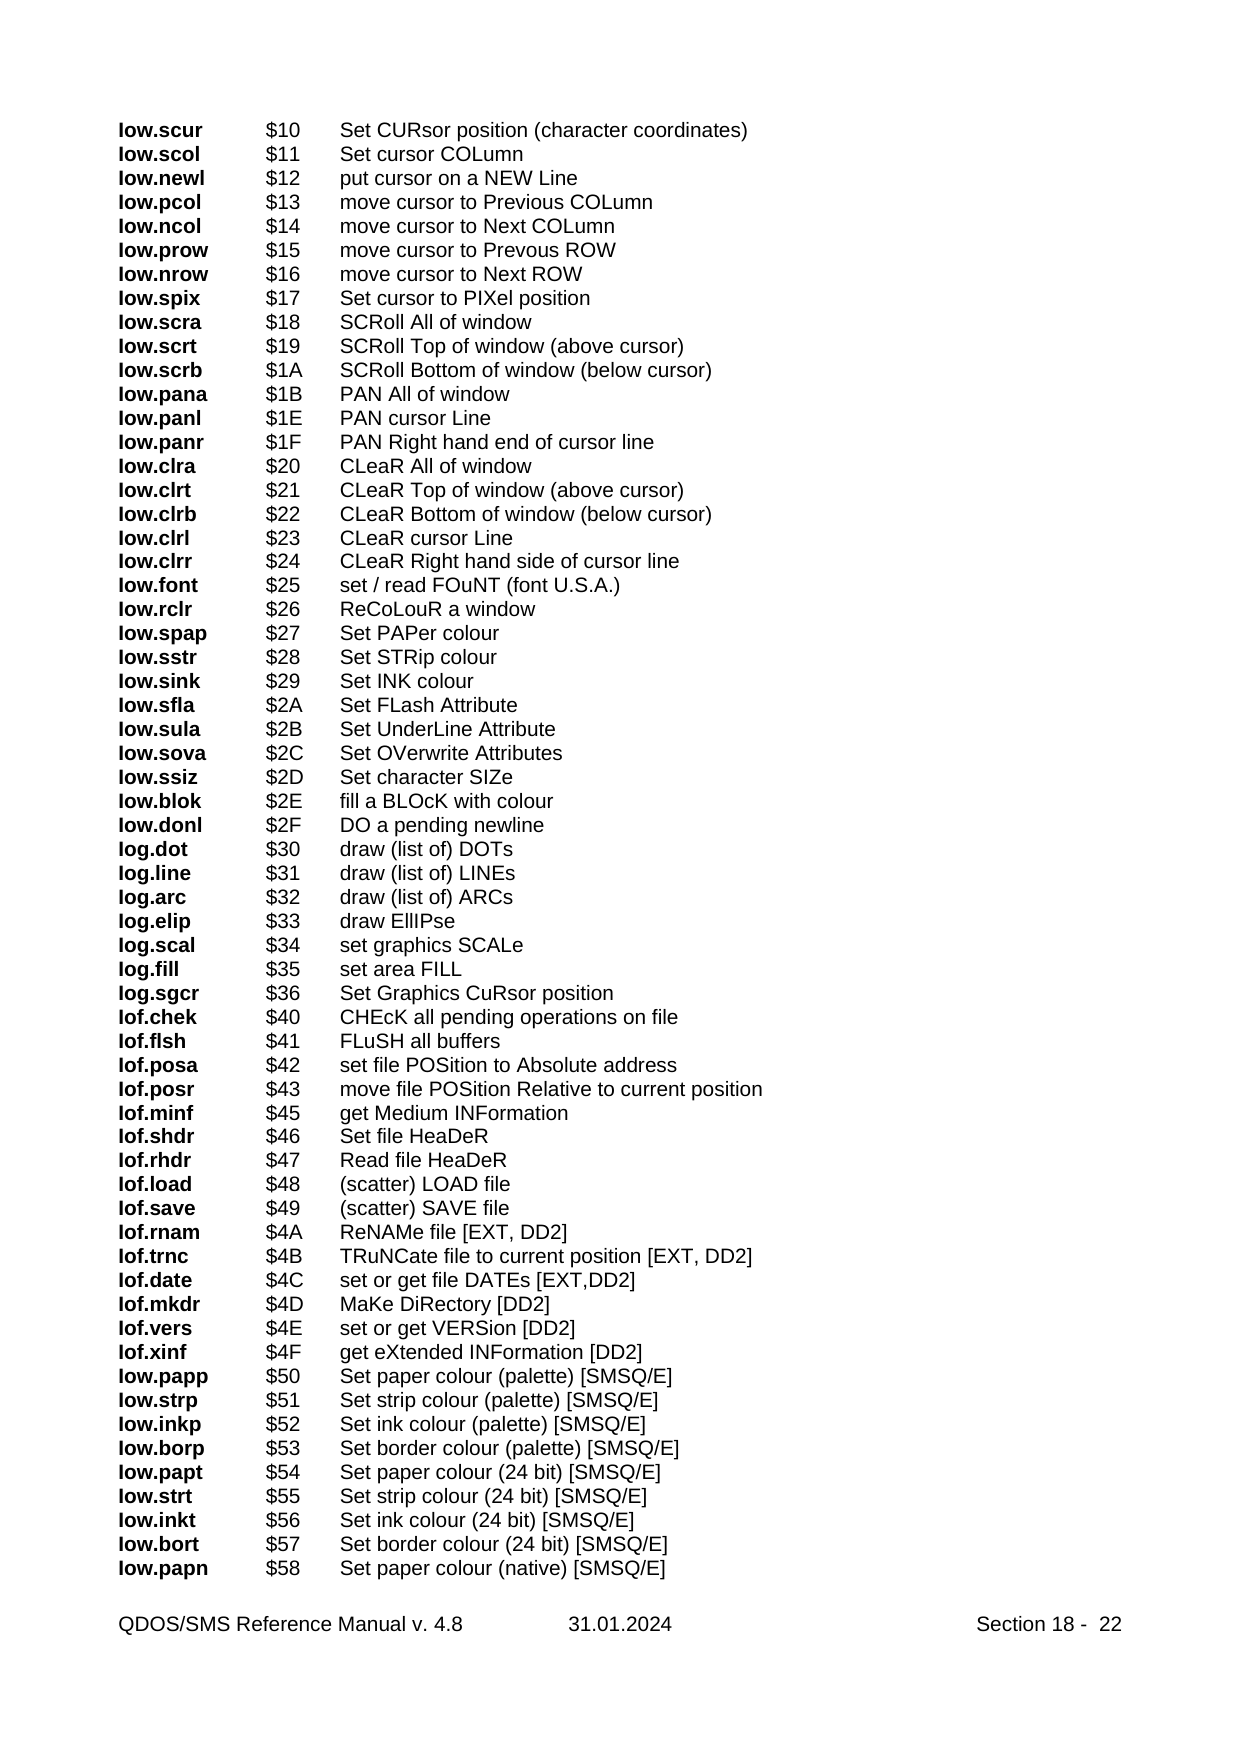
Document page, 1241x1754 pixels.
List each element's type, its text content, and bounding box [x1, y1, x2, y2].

table_cell Set INK colour [340, 669, 880, 693]
table_cell Set paper colour (native) [SMSQ/E] [340, 1556, 880, 1579]
table_cell Iow.pana [118, 382, 266, 406]
table_cell Set paper colour (palette) [SMSQ/E] [340, 1364, 880, 1388]
table_cell Iof.mkdr [118, 1292, 266, 1316]
table_cell Set ink colour (24 bit) [SMSQ/E] [340, 1508, 880, 1532]
table_cell Iow.spix [118, 286, 266, 310]
table_cell Set ink colour (palette) [SMSQ/E] [340, 1412, 880, 1436]
table_cell Iow.strt [118, 1484, 266, 1508]
table_cell DO a pending newline [340, 813, 880, 837]
table_cell Iog.arc [118, 885, 266, 909]
table_cell $1E [266, 406, 339, 429]
table_cell draw (list of) DOTs [340, 837, 880, 861]
table_cell CLeaR cursor Line [340, 525, 880, 549]
table_cell CLeaR All of window [340, 454, 880, 477]
table_cell Iof.minf [118, 1100, 266, 1124]
table_cell CLeaR Bottom of window (below cursor) [340, 501, 880, 525]
table_cell Iow.sfla [118, 693, 266, 717]
table_cell Iow.inkt [118, 1508, 266, 1532]
table_cell $57 [266, 1532, 339, 1556]
table_cell PAN All of window [340, 382, 880, 406]
table_cell $31 [266, 861, 339, 885]
table_cell (scatter) SAVE file [340, 1196, 880, 1220]
table_cell $32 [266, 885, 339, 909]
table_cell $58 [266, 1556, 339, 1579]
table_cell $4F [266, 1340, 339, 1364]
table_cell $22 [266, 501, 339, 525]
table_cell Iow.scur [118, 118, 266, 142]
table_cell $29 [266, 669, 339, 693]
table_cell Iow.sstr [118, 645, 266, 669]
table_cell Iow.nrow [118, 262, 266, 286]
table_cell Iow.donl [118, 813, 266, 837]
table_cell Iow.blok [118, 789, 266, 813]
table_cell $30 [266, 837, 339, 861]
table_cell Read file HeaDeR [340, 1148, 880, 1172]
table_cell get eXtended INFormation [DD2] [340, 1340, 880, 1364]
table_cell Iow.papt [118, 1460, 266, 1484]
table_cell $4A [266, 1220, 339, 1244]
table_cell Iow.rclr [118, 597, 266, 621]
table_cell $2A [266, 693, 339, 717]
table_cell $19 [266, 334, 339, 358]
table_cell TRuNCate file to current position [EXT, DD2] [340, 1244, 880, 1268]
table_cell $1F [266, 430, 339, 453]
table_cell $2D [266, 765, 339, 789]
table_cell $21 [266, 478, 339, 501]
table_cell Set border colour (palette) [SMSQ/E] [340, 1436, 880, 1460]
table_cell Iow.ssiz [118, 765, 266, 789]
table_cell move cursor to Next ROW [340, 262, 880, 286]
table_cell Iow.sink [118, 669, 266, 693]
table_cell $50 [266, 1364, 339, 1388]
table_cell Iow.borp [118, 1436, 266, 1460]
table_cell set / read FOuNT (font U.S.A.) [340, 573, 880, 597]
table_cell $51 [266, 1388, 339, 1412]
table_cell Iog.elip [118, 909, 266, 933]
table_cell $35 [266, 957, 339, 981]
table_cell $2E [266, 789, 339, 813]
table_cell $26 [266, 597, 339, 621]
table_cell move cursor to Next COLumn [340, 214, 880, 238]
table_cell Iof.posr [118, 1076, 266, 1100]
table_cell $4C [266, 1268, 339, 1292]
table_cell $4E [266, 1316, 339, 1340]
table_cell Iow.scol [118, 142, 266, 166]
table_cell Set paper colour (24 bit) [SMSQ/E] [340, 1460, 880, 1484]
table_cell Iog.dot [118, 837, 266, 861]
table_cell PAN Right hand end of cursor line [340, 430, 880, 453]
table_cell Iow.pcol [118, 190, 266, 214]
table_cell put cursor on a NEW Line [340, 166, 880, 190]
table_cell $1A [266, 358, 339, 382]
table_cell CHEcK all pending operations on file [340, 1005, 880, 1028]
table_cell Iow.bort [118, 1532, 266, 1556]
table_cell $53 [266, 1436, 339, 1460]
table_cell Iof.rnam [118, 1220, 266, 1244]
table_cell SCRoll All of window [340, 310, 880, 334]
table_cell Iog.line [118, 861, 266, 885]
table_cell Iow.inkp [118, 1412, 266, 1436]
table_cell get Medium INFormation [340, 1100, 880, 1124]
table_cell $13 [266, 190, 339, 214]
table_cell $49 [266, 1196, 339, 1220]
table_cell Iow.panl [118, 406, 266, 429]
table_cell Iow.prow [118, 238, 266, 262]
table_cell Iof.chek [118, 1005, 266, 1028]
table_cell $17 [266, 286, 339, 310]
table_cell Iof.flsh [118, 1029, 266, 1052]
table_cell $27 [266, 621, 339, 645]
table_cell $2C [266, 741, 339, 765]
table_cell Iow.sula [118, 717, 266, 741]
table_cell $52 [266, 1412, 339, 1436]
table_cell Set file HeaDeR [340, 1124, 880, 1148]
table_cell $24 [266, 549, 339, 573]
table_cell Iog.sgcr [118, 981, 266, 1004]
table_cell set area FILL [340, 957, 880, 981]
table_cell Set CURsor position (character coordinates) [340, 118, 880, 142]
table_cell Iow.clrr [118, 549, 266, 573]
table_cell (scatter) LOAD file [340, 1172, 880, 1196]
table_cell Iof.shdr [118, 1124, 266, 1148]
table_cell $23 [266, 525, 339, 549]
table_cell Iow.clrb [118, 501, 266, 525]
table_cell CLeaR Right hand side of cursor line [340, 549, 880, 573]
table_cell Iof.vers [118, 1316, 266, 1340]
table_cell move file POSition Relative to current position [340, 1076, 880, 1100]
table_cell $45 [266, 1100, 339, 1124]
table_cell Iow.strp [118, 1388, 266, 1412]
table_cell set file POSition to Absolute address [340, 1053, 880, 1076]
table_cell Set PAPer colour [340, 621, 880, 645]
table_cell move cursor to Prevous ROW [340, 238, 880, 262]
table_cell $28 [266, 645, 339, 669]
table_cell draw EllIPse [340, 909, 880, 933]
table_cell $40 [266, 1005, 339, 1028]
table_cell Set FLash Attribute [340, 693, 880, 717]
table_cell Iow.newl [118, 166, 266, 190]
table_cell Iow.ncol [118, 214, 266, 238]
table_cell $10 [266, 118, 339, 142]
table_cell Iog.fill [118, 957, 266, 981]
table_cell $48 [266, 1172, 339, 1196]
table_cell $43 [266, 1076, 339, 1100]
table_cell Set STRip colour [340, 645, 880, 669]
table_cell Iog.scal [118, 933, 266, 957]
table_cell $15 [266, 238, 339, 262]
table_cell $46 [266, 1124, 339, 1148]
table_cell $41 [266, 1029, 339, 1052]
table_cell $1B [266, 382, 339, 406]
table_cell Iof.rhdr [118, 1148, 266, 1172]
table_cell draw (list of) LINEs [340, 861, 880, 885]
table_cell $2F [266, 813, 339, 837]
table_cell Set character SIZe [340, 765, 880, 789]
table_cell Iow.spap [118, 621, 266, 645]
table_cell $12 [266, 166, 339, 190]
table_cell $11 [266, 142, 339, 166]
table_cell move cursor to Previous COLumn [340, 190, 880, 214]
table_cell $56 [266, 1508, 339, 1532]
table_cell set or get file DATEs [EXT,DD2] [340, 1268, 880, 1292]
table_cell Iow.scra [118, 310, 266, 334]
table_cell Iow.clra [118, 454, 266, 477]
table_cell $36 [266, 981, 339, 1004]
table_cell $55 [266, 1484, 339, 1508]
table_cell $14 [266, 214, 339, 238]
table_cell Set strip colour (24 bit) [SMSQ/E] [340, 1484, 880, 1508]
table_cell $54 [266, 1460, 339, 1484]
table_cell MaKe DiRectory [DD2] [340, 1292, 880, 1316]
table_cell Set OVerwrite Attributes [340, 741, 880, 765]
table_cell Iof.xinf [118, 1340, 266, 1364]
table_cell $25 [266, 573, 339, 597]
table_cell $4B [266, 1244, 339, 1268]
table_cell Iow.scrt [118, 334, 266, 358]
table_cell Iof.date [118, 1268, 266, 1292]
table_cell Set cursor to PIXel position [340, 286, 880, 310]
table_cell ReCoLouR a window [340, 597, 880, 621]
table_cell Set cursor COLumn [340, 142, 880, 166]
table_cell $20 [266, 454, 339, 477]
table_cell $4D [266, 1292, 339, 1316]
table_cell Set UnderLine Attribute [340, 717, 880, 741]
table_cell set graphics SCALe [340, 933, 880, 957]
table_cell Iof.load [118, 1172, 266, 1196]
table_cell draw (list of) ARCs [340, 885, 880, 909]
table_cell $33 [266, 909, 339, 933]
table_cell Iow.clrt [118, 478, 266, 501]
table_cell $18 [266, 310, 339, 334]
table_cell $47 [266, 1148, 339, 1172]
table_cell Iow.papn [118, 1556, 266, 1579]
table_cell Iof.trnc [118, 1244, 266, 1268]
table_cell $16 [266, 262, 339, 286]
table_cell PAN cursor Line [340, 406, 880, 429]
table_cell $42 [266, 1053, 339, 1076]
table_cell Iow.font [118, 573, 266, 597]
table_cell fill a BLOcK with colour [340, 789, 880, 813]
table_cell set or get VERSion [DD2] [340, 1316, 880, 1340]
table_cell FLuSH all buffers [340, 1029, 880, 1052]
table_cell CLeaR Top of window (above cursor) [340, 478, 880, 501]
table_cell SCRoll Bottom of window (below cursor) [340, 358, 880, 382]
table_cell Iow.sova [118, 741, 266, 765]
table_cell Set Graphics CuRsor position [340, 981, 880, 1004]
table_cell SCRoll Top of window (above cursor) [340, 334, 880, 358]
table_cell Iow.panr [118, 430, 266, 453]
table_cell Set border colour (24 bit) [SMSQ/E] [340, 1532, 880, 1556]
table_cell Iof.posa [118, 1053, 266, 1076]
table_cell ReNAMe file [EXT, DD2] [340, 1220, 880, 1244]
table_cell Iow.clrl [118, 525, 266, 549]
table_cell Iof.save [118, 1196, 266, 1220]
table_cell Iow.papp [118, 1364, 266, 1388]
table_cell Iow.scrb [118, 358, 266, 382]
table_cell $34 [266, 933, 339, 957]
table_cell Set strip colour (palette) [SMSQ/E] [340, 1388, 880, 1412]
table_cell $2B [266, 717, 339, 741]
